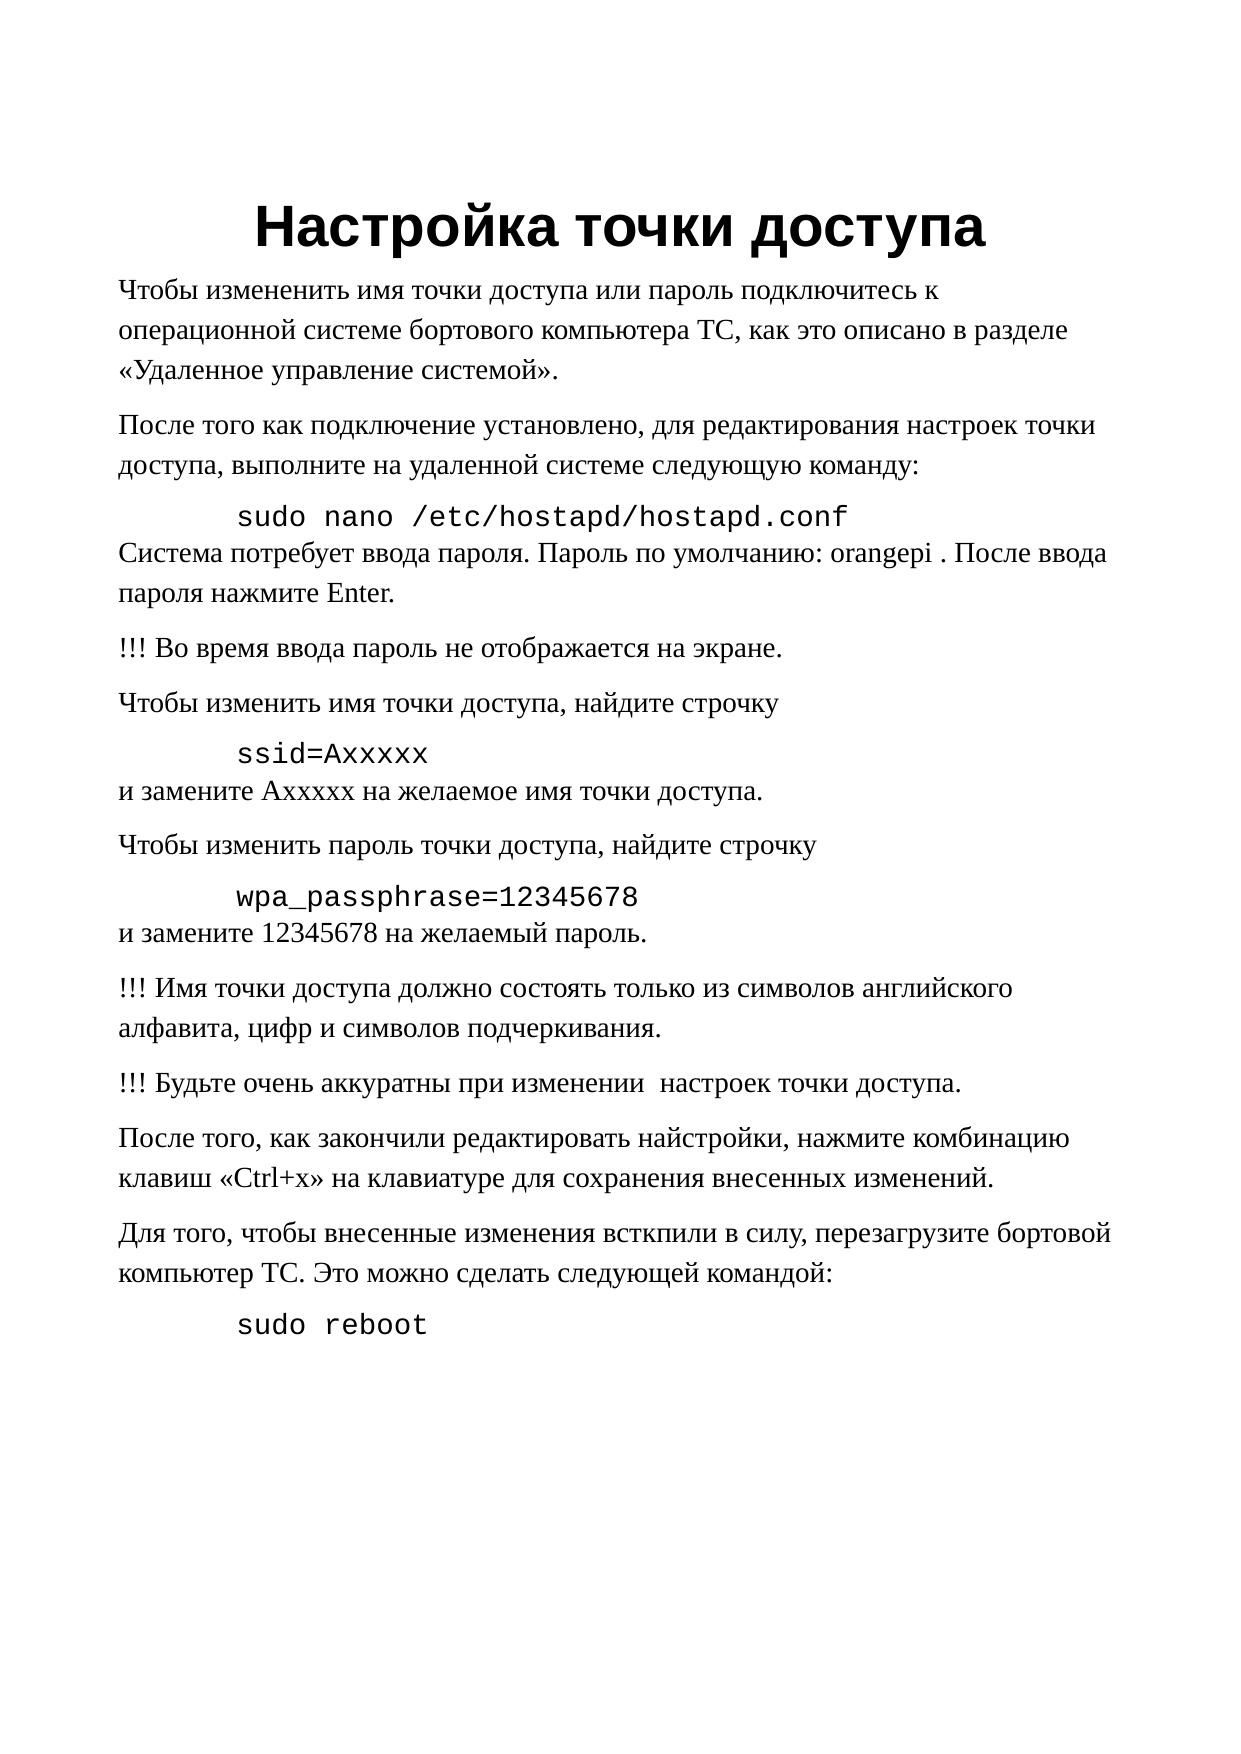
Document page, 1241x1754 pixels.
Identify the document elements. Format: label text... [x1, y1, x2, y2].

text и замените Axxxxx на желаемое имя точки доступа. [118, 773, 1122, 806]
text и замените 12345678 на желаемый пароль. [118, 915, 1122, 949]
text Система потребует ввода пароля. Пароль по умолчанию: orangepi . После ввода пароля нажмите Enter. [118, 535, 1122, 609]
text Чтобы изменить пароль точки доступа, найдите строчку [118, 827, 1122, 861]
text После того, как закончили редактировать найстройки, нажмите комбинацию клавиш «Ctrl+x» на клавиатуре для сохранения внесенных изменений. [118, 1120, 1122, 1193]
title Настройка точки доступа [118, 192, 1122, 259]
text sudo nano /etc/hostapd/hostapd.conf [236, 502, 1122, 535]
text ssid=Axxxxx [236, 739, 1122, 773]
text Чтобы измененить имя точки доступа или пароль подключитесь к операционной системе бортового компьютера ТС, как это описано в разделе «Удаленное управление системой». [118, 272, 1122, 386]
text Чтобы изменить имя точки доступа, найдите строчку [118, 685, 1122, 718]
text !!! Имя точки доступа должно состоять только из символов английского алфавита, цифр и символов подчеркивания. [118, 970, 1122, 1044]
text wpa_passphrase=12345678 [236, 882, 1122, 915]
text sudo reboot [236, 1310, 1122, 1343]
text После того как подключение установлено, для редактирования настроек точки доступа, выполните на удаленной системе следующую команду: [118, 407, 1122, 481]
text Для того, чтобы внесенные изменения всткпили в силу, перезагрузите бортовой компьютер ТС. Это можно сделать следующей командой: [118, 1215, 1122, 1288]
text !!! Будьте очень аккуратны при изменении настроек точки доступа. [118, 1065, 1122, 1098]
text !!! Во время ввода пароль не отображается на экране. [118, 630, 1122, 663]
